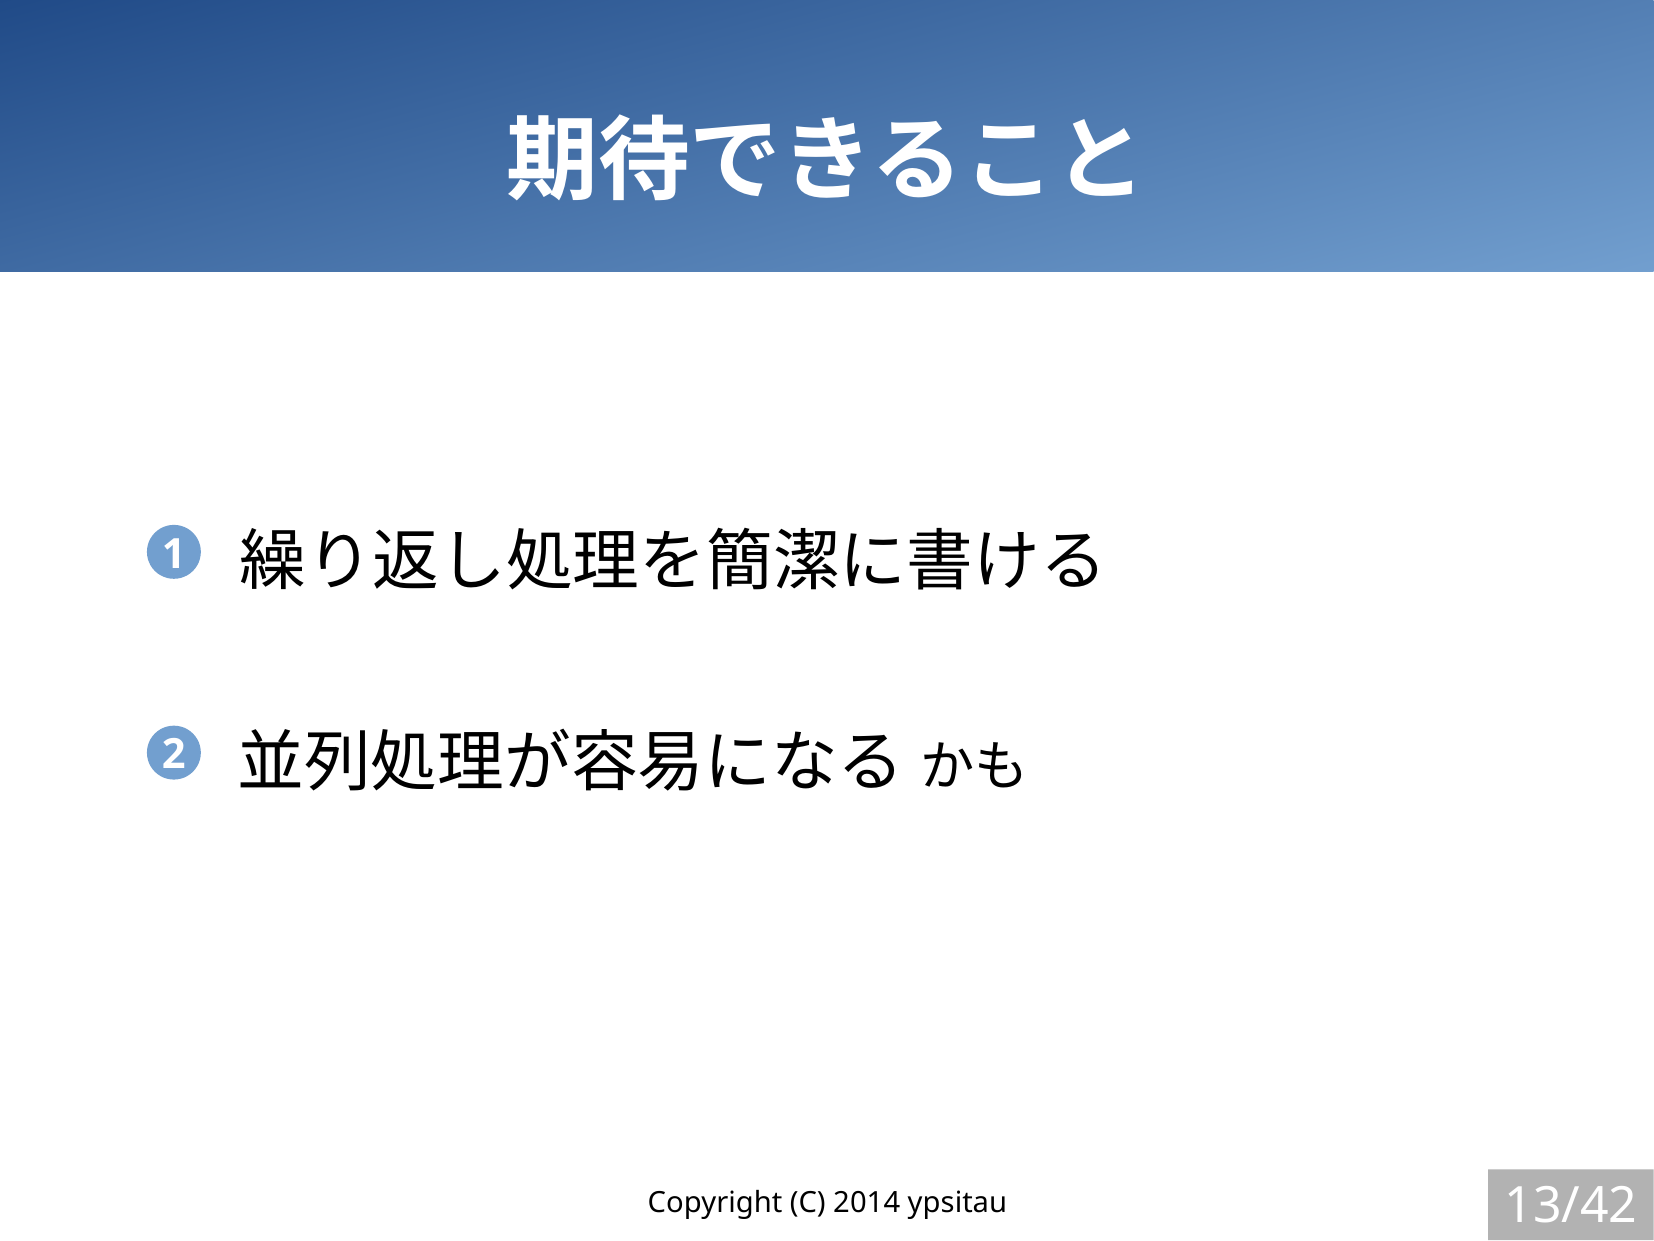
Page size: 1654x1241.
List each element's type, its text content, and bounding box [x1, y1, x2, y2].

text_box 1 [146, 524, 201, 579]
text_box 2 [146, 725, 201, 780]
text_box 並列処理が容易になる かも [222, 700, 1052, 815]
text_box 繰り返し処理を簡潔に書ける [224, 499, 1123, 615]
title 期待できること [82, 49, 1571, 257]
